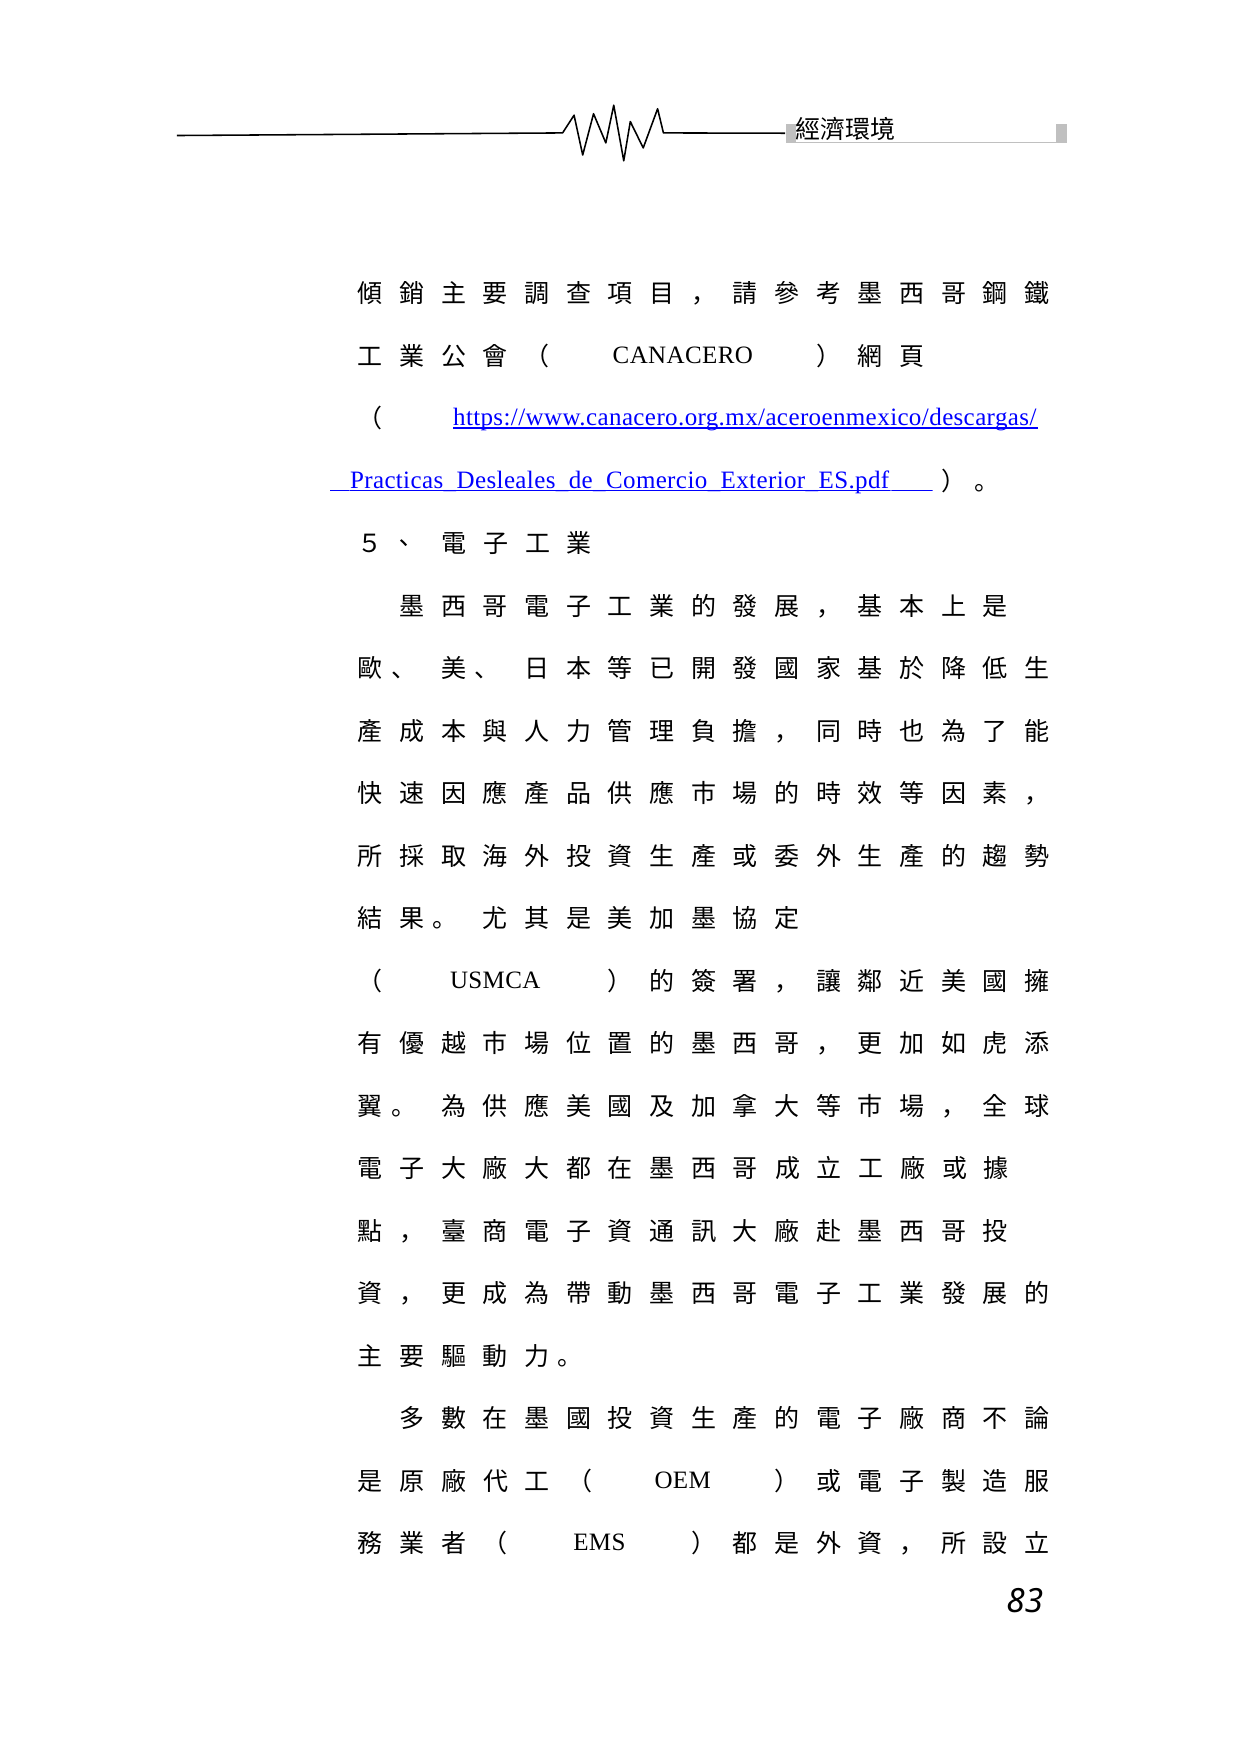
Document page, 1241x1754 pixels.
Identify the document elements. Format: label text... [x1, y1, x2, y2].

text ５、電子工業 [332, 500, 1058, 563]
text 墨西哥電子工業的發展，基本上是歐、美、日本等已開發國家基於降低生產成本與人力管理負擔，同時也為了能快速因應產品供應市場的時效等因素，所採取海外投資生產或委外生產的趨勢結果。尤其是美加墨協定（USMCA）的簽署，讓鄰近美國擁有優越市場位置的墨西哥，更加如虎添翼。為供應美國及加拿大等市場，全球電子大廠大都在墨西哥成立工廠或據點，臺商電子資通訊大廠赴墨西哥投資，更成為帶動墨西哥電子工業發展的主要驅動力。 [330, 563, 1058, 1375]
text 多數在墨國投資生產的電子廠商不論是原廠代工（OEM）或電子製造服務業者（EMS）都是外資，所設立 [330, 1375, 1058, 1563]
text 傾銷主要調查項目，請參考墨西哥鋼鐵工業公會（CANACERO）網頁（https://www.canacero.org.mx/aceroenmexico/descargas/Practicas_Desleales_de_Comercio_Exterior_ES.pdf）。 [330, 250, 1058, 500]
